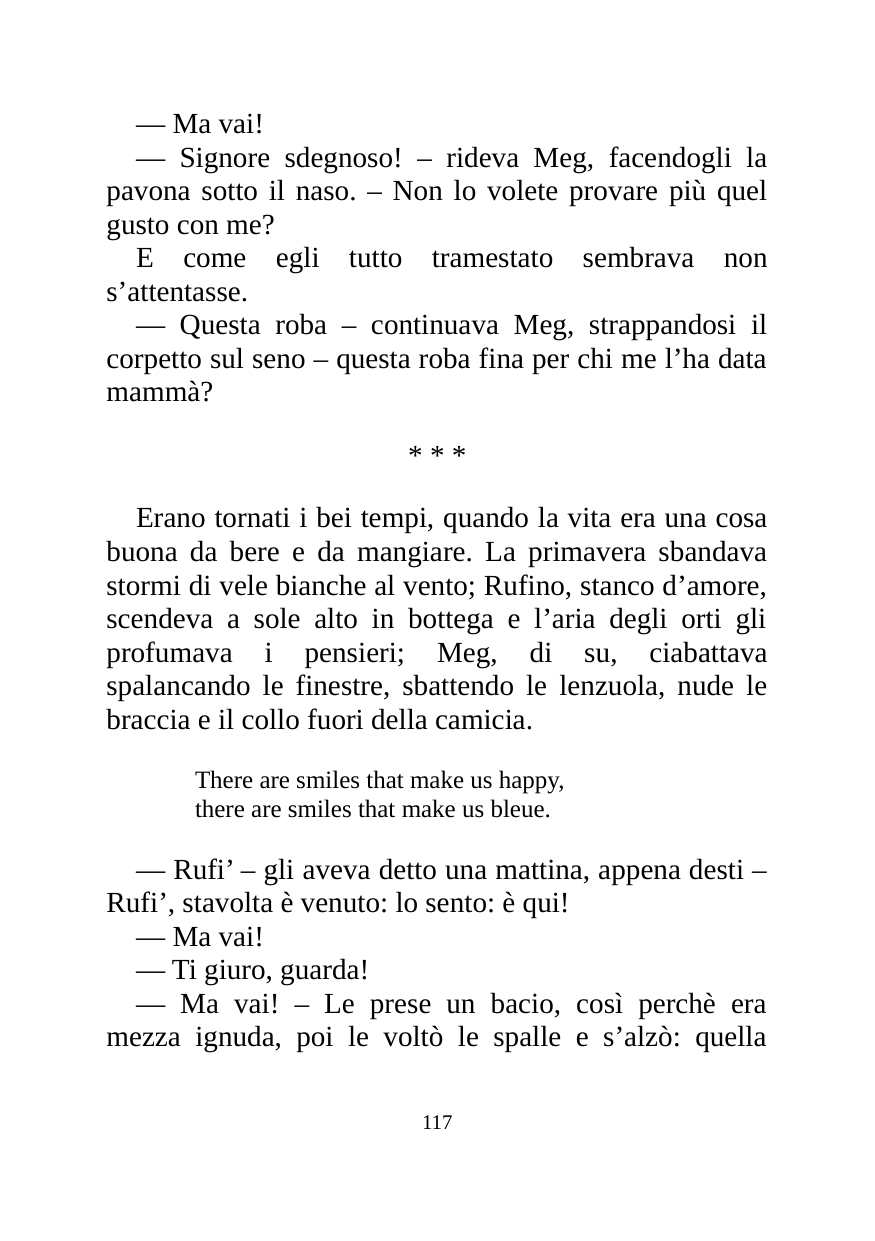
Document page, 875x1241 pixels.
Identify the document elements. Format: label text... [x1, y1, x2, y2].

text — Signore sdegnoso! – rideva Meg, facendogli la pavona sotto il naso. – Non lo volete provare più quel gusto con me? [106, 140, 768, 240]
text * * * [106, 438, 768, 471]
text — Rufi’ – gli aveva detto una mattina, appena desti – Rufi’, stavolta è venuto: lo sento: è qui! [106, 852, 768, 919]
text — Ma vai! [106, 106, 768, 140]
text E come egli tutto tramestato sembrava non s’attentasse. [106, 240, 768, 307]
text — Questa roba – continuava Meg, strappandosi il corpetto sul seno – questa roba fina per chi me l’ha data mammà? [106, 307, 768, 408]
text — Ti giuro, guarda! [106, 952, 768, 986]
text — Ma vai! – Le prese un bacio, così perchè era mezza ignuda, poi le voltò le spalle e s’alzò: quella [106, 986, 768, 1053]
text — Ma vai! [106, 919, 768, 952]
text There are smiles that make us happy, there are smiles that make us bleue. [195, 765, 768, 822]
text Erano tornati i bei tempi, quando la vita era una cosa buona da bere e da mangiare. La primavera sbandava stormi di vele bianche al vento; Rufino, stanco d’amore, scendeva a sole alto in bottega e l’aria degli orti gli profumava i pensieri; Meg, di su, ciabattava spalancando le finestre, sbattendo le lenzuola, nude le braccia e il collo fuori della camicia. [106, 501, 768, 735]
